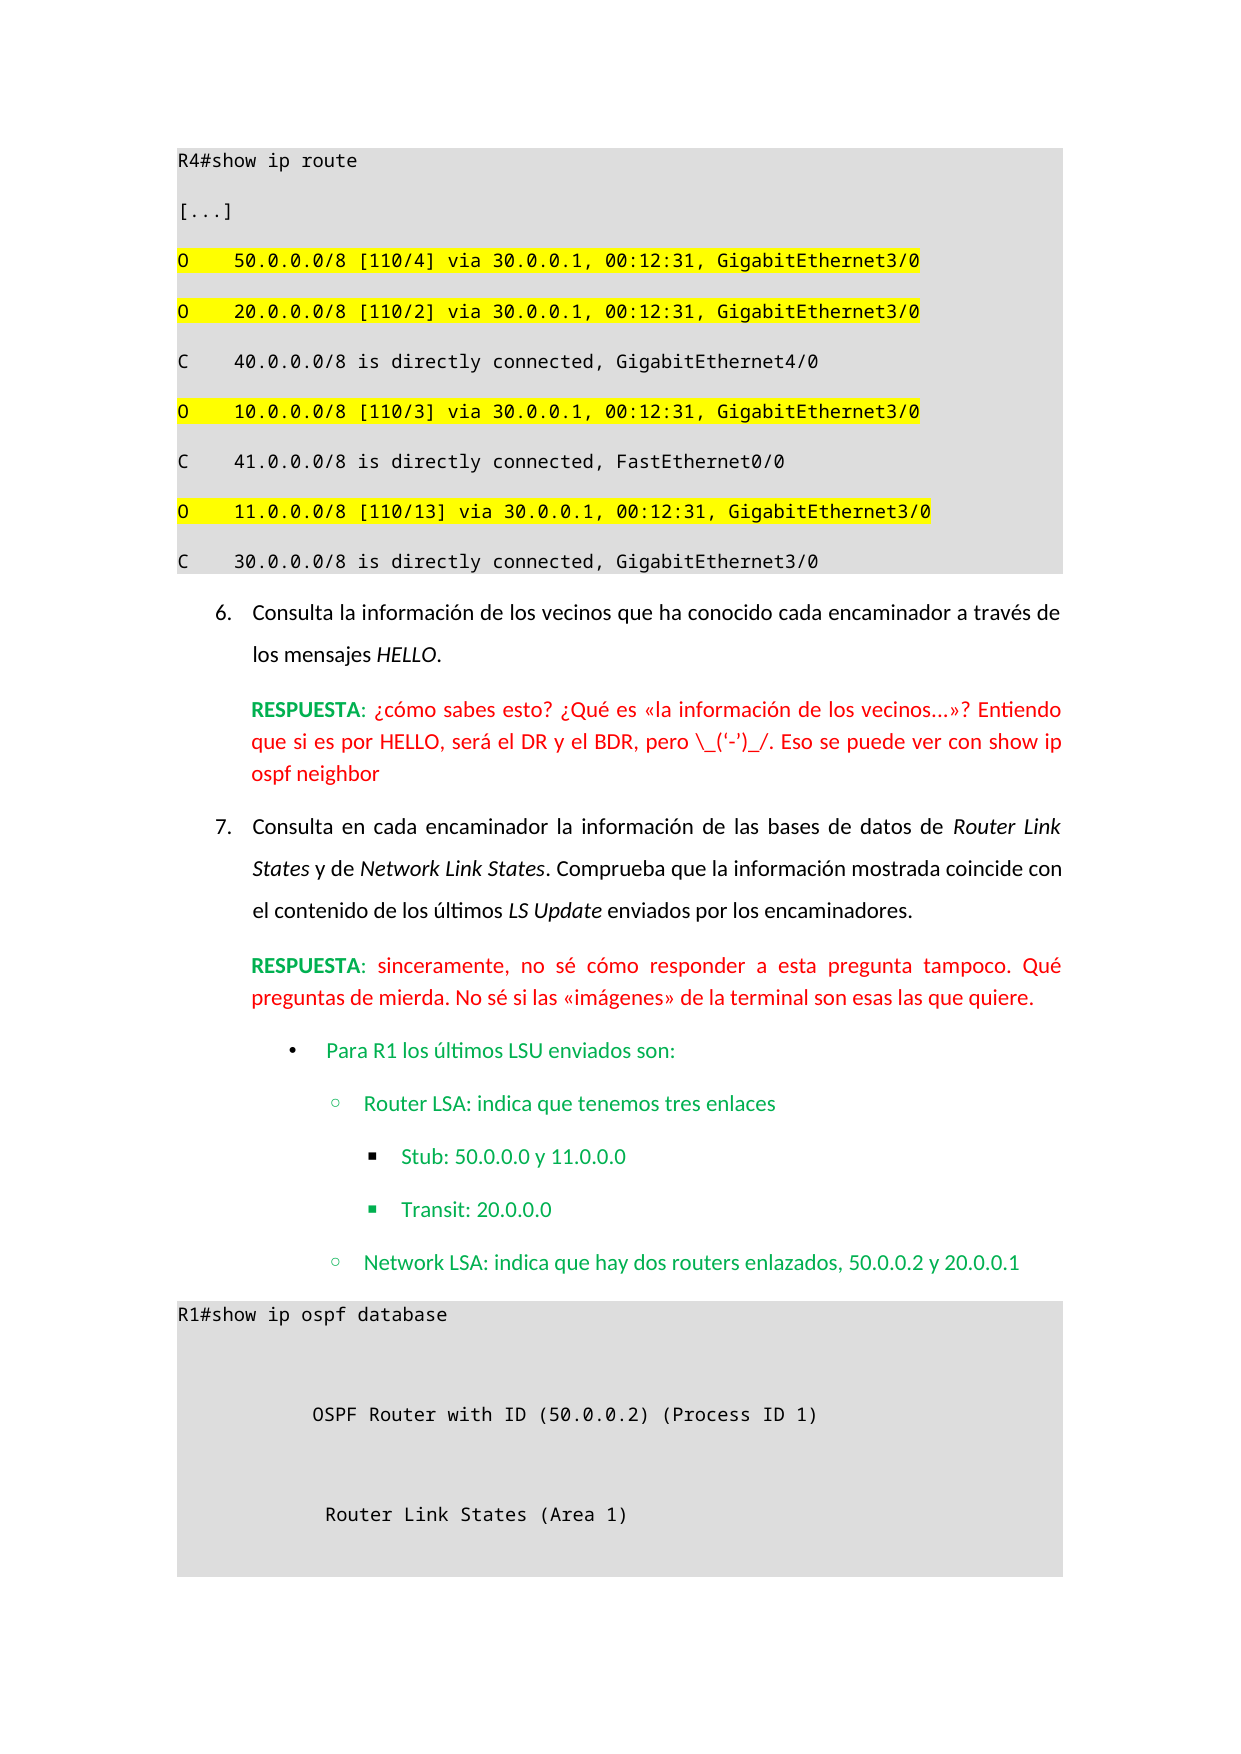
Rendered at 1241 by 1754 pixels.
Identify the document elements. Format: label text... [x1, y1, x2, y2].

list Stub: 50.0.0.0 y 11.0.0.0 [363, 1142, 1063, 1170]
text [...] [177, 198, 1063, 223]
text C 40.0.0.0/8 is directly connected, GigabitEthernet4/0 [177, 348, 1063, 373]
text RESPUESTA: sinceramente, no sé cómo responder a esta pregunta tampoco. Qué preguntas de mierda. No sé si las «imágenes» de la terminal son esas las que quiere. [251, 951, 1063, 1011]
list Transit: 20.0.0.0 [363, 1195, 1063, 1223]
text C 41.0.0.0/8 is directly connected, FastEthernet0/0 [177, 448, 1063, 474]
text O 11.0.0.0/8 [110/13] via 30.0.0.1, 00:12:31, GigabitEthernet3/0 [177, 498, 1063, 524]
text C 30.0.0.0/8 is directly connected, GigabitEthernet3/0 [177, 548, 1063, 574]
text O 10.0.0.0/8 [110/3] via 30.0.0.1, 00:12:31, GigabitEthernet3/0 [177, 398, 1063, 424]
text O 20.0.0.0/8 [110/2] via 30.0.0.1, 00:12:31, GigabitEthernet3/0 [177, 298, 1063, 323]
list Para R1 los últimos LSU enviados son: [288, 1036, 1063, 1064]
text OSPF Router with ID (50.0.0.2) (Process ID 1) [177, 1401, 1063, 1427]
list Router LSA: indica que tenemos tres enlaces [326, 1089, 1063, 1117]
list Consulta la información de los vecinos que ha conocido cada encaminador a través de los mensajes HELLO. [215, 598, 1063, 668]
text R4#show ip route [177, 148, 1063, 173]
text R1#show ip ospf database [177, 1301, 1063, 1327]
text O 50.0.0.0/8 [110/4] via 30.0.0.1, 00:12:31, GigabitEthernet3/0 [177, 248, 1063, 273]
list Network LSA: indica que hay dos routers enlazados, 50.0.0.2 y 20.0.0.1 [326, 1248, 1063, 1276]
text Router Link States (Area 1) [177, 1502, 1063, 1527]
list Consulta en cada encaminador la información de las bases de datos de Router Link States y de Network Link States. Comprueba que la información mostrada coincide con el contenido de los últimos LS Update enviados por los encaminadores. [215, 812, 1063, 924]
text RESPUESTA: ¿cómo sabes esto? ¿Qué es «la información de los vecinos...»? Entiendo que si es por HELLO, será el DR y el BDR, pero \_(‘-’)_/. Eso se puede ver con show ip ospf neighbor [251, 695, 1063, 787]
